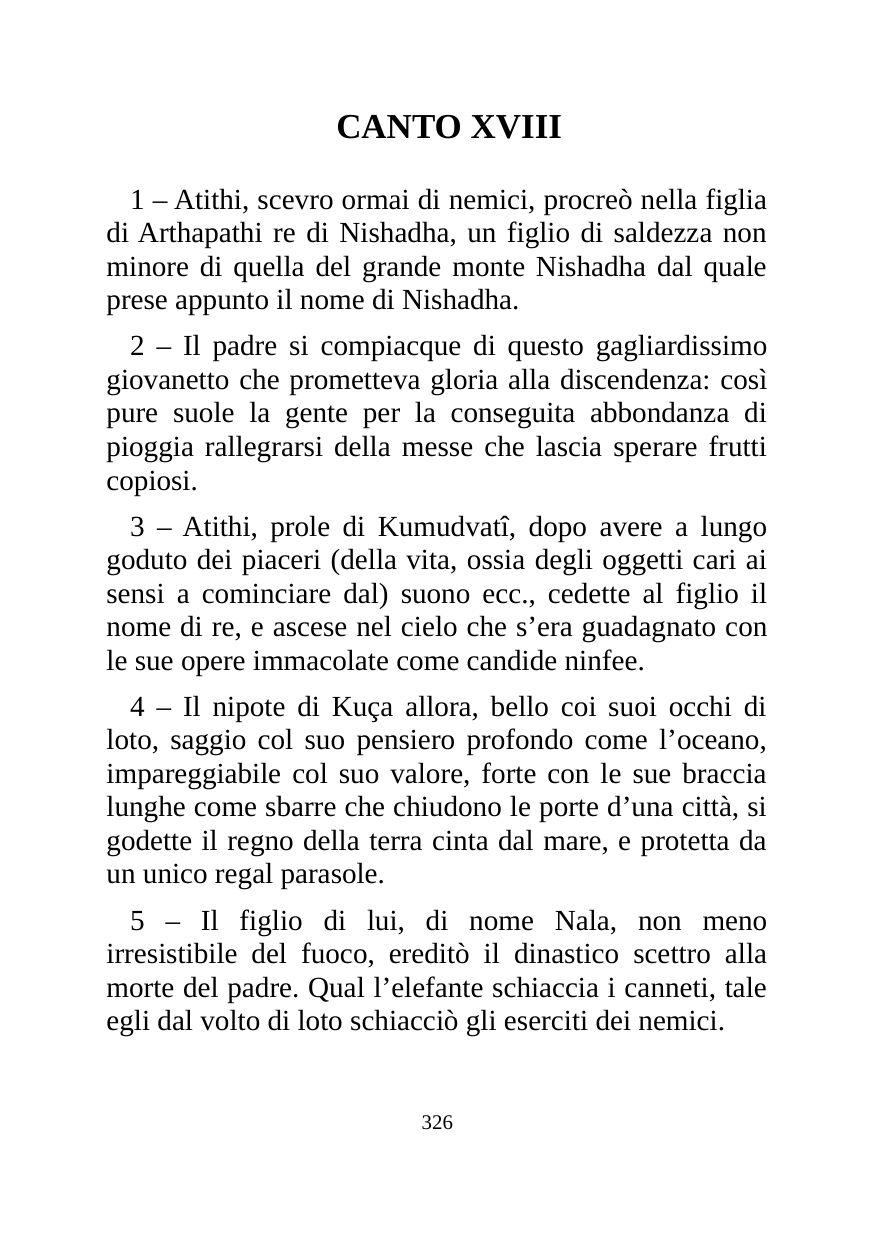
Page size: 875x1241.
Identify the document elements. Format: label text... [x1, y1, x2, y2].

subtitle CANTO XVIII [106, 106, 768, 146]
text 1 – Atithi, scevro ormai di nemici, procreò nella figlia di Arthapathi re di Nishadha, un figlio di saldezza non minore di quella del grande monte Nishadha dal quale prese appunto il nome di Nishadha. [106, 182, 768, 316]
text 2 – Il padre si compiacque di questo gagliardissimo giovanetto che prometteva gloria alla discendenza: così pure suole la gente per la conseguita abbondanza di pioggia rallegrarsi della messe che lascia sperare frutti copiosi. [106, 328, 768, 496]
text 5 – Il figlio di lui, di nome Nala, non meno irresistibile del fuoco, ereditò il dinastico scettro alla morte del padre. Qual l’elefante schiaccia i canneti, tale egli dal volto di loto schiacciò gli eserciti dei nemici. [106, 903, 768, 1037]
text 4 – Il nipote di Kuça allora, bello coi suoi occhi di loto, saggio col suo pensiero profondo come l’oceano, impareggiabile col suo valore, forte con le sue braccia lunghe come sbarre che chiudono le porte d’una città, si godette il regno della terra cinta dal mare, e protetta da un unico regal parasole. [106, 689, 768, 890]
text 3 – Atithi, prole di Kumudvatî, dopo avere a lungo goduto dei piaceri (della vita, ossia degli oggetti cari ai sensi a cominciare dal) suono ecc., cedette al figlio il nome di re, e ascese nel cielo che s’era guadagnato con le sue opere immacolate come candide ninfee. [106, 509, 768, 676]
